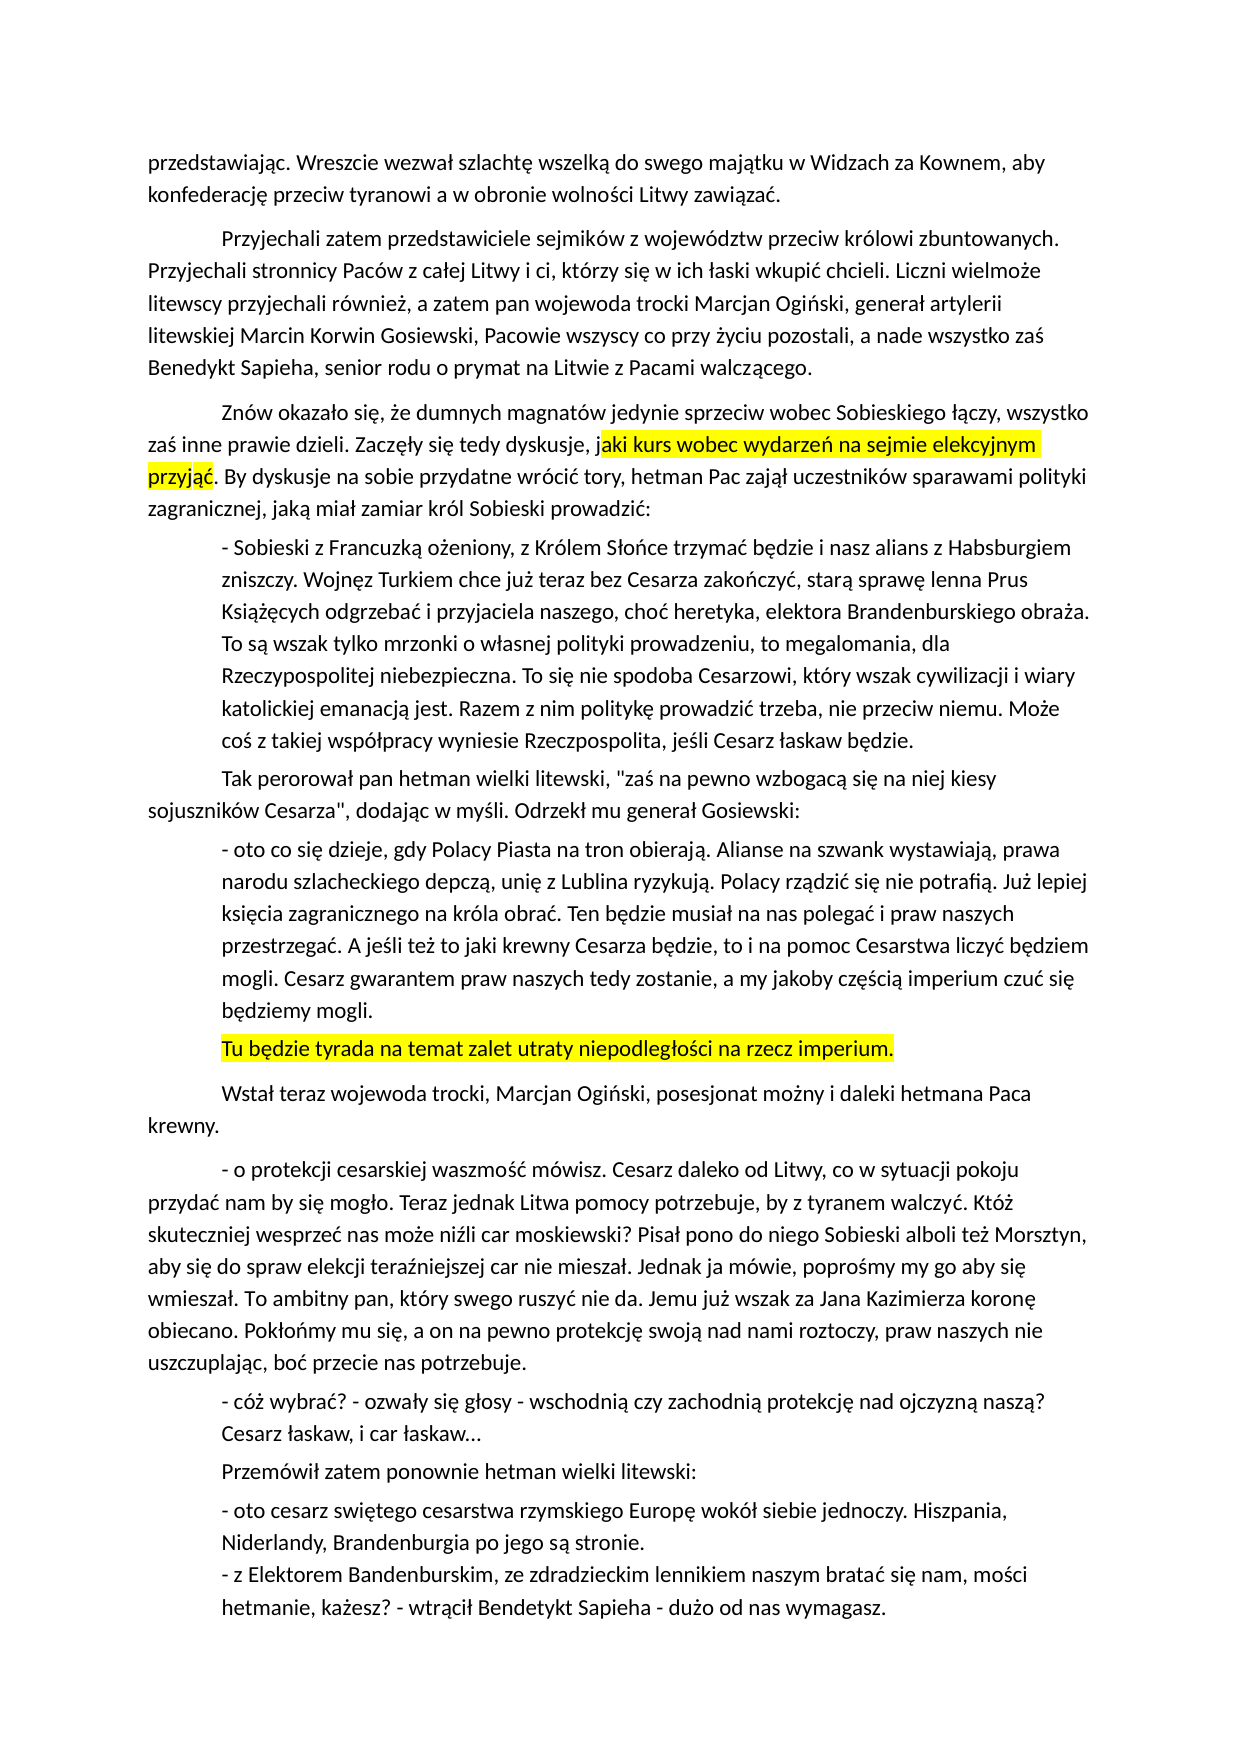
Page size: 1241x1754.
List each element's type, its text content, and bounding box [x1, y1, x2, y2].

text Przemówił zatem ponownie hetman wielki litewski: [148, 1457, 1093, 1486]
text przedstawiając. Wreszcie wezwał szlachtę wszelką do swego majątku w Widzach za Kownem, aby konfederację przeciw tyranowi a w obronie wolności Litwy zawiązać. [148, 148, 1093, 208]
text - z Elektorem Bandenburskim, ze zdradzieckim lennikiem naszym bratać się nam, mości hetmanie, każesz? - wtrącił Bendetykt Sapieha - dużo od nas wymagasz. [221, 1561, 1093, 1621]
text Znów okazało się, że dumnych magnatów jedynie sprzeciw wobec Sobieskiego łączy, wszystko zaś inne prawie dzieli. Zaczęły się tedy dyskusje, jaki kurs wobec wydarzeń na sejmie elekcyjnym przyjąć. By dyskusje na sobie przydatne wrócić tory, hetman Pac zajął uczestników sparawami polityki zagranicznej, jaką miał zamiar król Sobieski prowadzić: [148, 398, 1093, 522]
text - Sobieski z Francuzką ożeniony, z Królem Słońce trzymać będzie i nasz alians z Habsburgiem zniszczy. Wojnęz Turkiem chce już teraz bez Cesarza zakończyć, starą sprawę lenna Prus Książęcych odgrzebać i przyjaciela naszego, choć heretyka, elektora Brandenburskiego obraża. To są wszak tylko mrzonki o własnej polityki prowadzeniu, to megalomania, dla Rzeczypospolitej niebezpieczna. To się nie spodoba Cesarzowi, który wszak cywilizacji i wiary katolickiej emanacją jest. Razem z nim politykę prowadzić trzeba, nie przeciw niemu. Może coś z takiej współpracy wyniesie Rzeczpospolita, jeśli Cesarz łaskaw będzie. [221, 533, 1093, 754]
text - oto co się dzieje, gdy Polacy Piasta na tron obierają. Alianse na szwank wystawiają, prawa narodu szlacheckiego depczą, unię z Lublina ryzykują. Polacy rządzić się nie potrafią. Już lepiej księcia zagranicznego na króla obrać. Ten będzie musiał na nas polegać i praw naszych przestrzegać. A jeśli też to jaki krewny Cesarza będzie, to i na pomoc Cesarstwa liczyć będziem mogli. Cesarz gwarantem praw naszych tedy zostanie, a my jakoby częścią imperium czuć się będziemy mogli. [221, 835, 1093, 1024]
text - o protekcji cesarskiej waszmość mówisz. Cesarz daleko od Litwy, co w sytuacji pokoju przydać nam by się mogło. Teraz jednak Litwa pomocy potrzebuje, by z tyranem walczyć. Któż skuteczniej wesprzeć nas może niźli car moskiewski? Pisał pono do niego Sobieski alboli też Morsztyn, aby się do spraw elekcji teraźniejszej car nie mieszał. Jednak ja mówie, poprośmy my go aby się wmieszał. To ambitny pan, który swego ruszyć nie da. Jemu już wszak za Jana Kazimierza koronę obiecano. Pokłońmy mu się, a on na pewno protekcję swoją nad nami roztoczy, praw naszych nie uszczuplając, boć przecie nas potrzebuje. [148, 1155, 1093, 1377]
text Przyjechali zatem przedstawiciele sejmików z województw przeciw królowi zbuntowanych. Przyjechali stronnicy Paców z całej Litwy i ci, którzy się w ich łaski wkupić chcieli. Liczni wielmoże litewscy przyjechali również, a zatem pan wojewoda trocki Marcjan Ogiński, generał artylerii litewskiej Marcin Korwin Gosiewski, Pacowie wszyscy co przy życiu pozostali, a nade wszystko zaś Benedykt Sapieha, senior rodu o prymat na Litwie z Pacami walczącego. [148, 224, 1093, 381]
text Wstał teraz wojewoda trocki, Marcjan Ogiński, posesjonat możny i daleki hetmana Paca krewny. [148, 1079, 1093, 1139]
text Tu będzie tyrada na temat zalet utraty niepodległości na rzecz imperium. [148, 1034, 1093, 1062]
text - oto cesarz swiętego cesarstwa rzymskiego Europę wokół siebie jednoczy. Hiszpania, Niderlandy, Brandenburgia po jego są stronie. [221, 1496, 1093, 1556]
text Tak perorował pan hetman wielki litewski, "zaś na pewno wzbogacą się na niej kiesy sojuszników Cesarza", dodając w myśli. Odrzekł mu generał Gosiewski: [148, 764, 1093, 824]
text - cóż wybrać? - ozwały się głosy - wschodnią czy zachodnią protekcję nad ojczyzną naszą? Cesarz łaskaw, i car łaskaw... [221, 1387, 1093, 1447]
